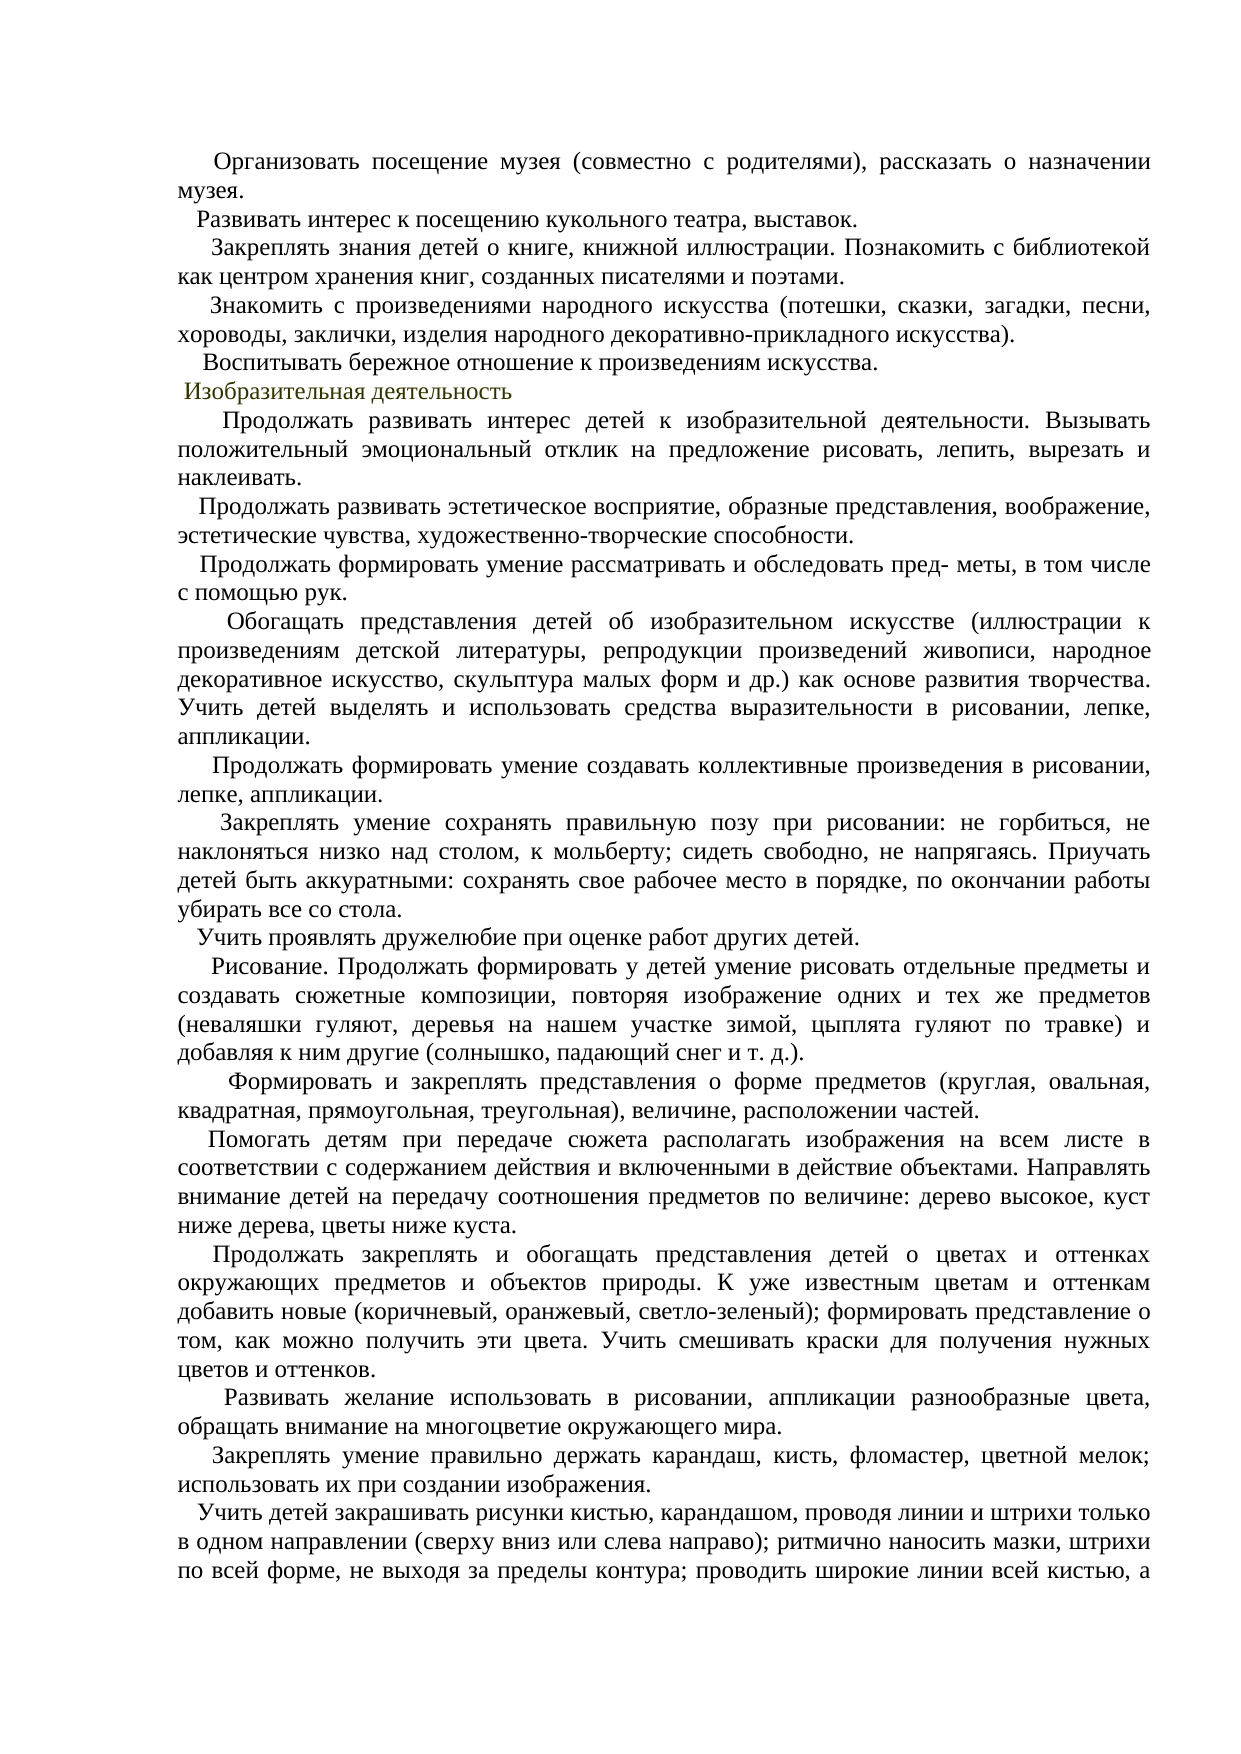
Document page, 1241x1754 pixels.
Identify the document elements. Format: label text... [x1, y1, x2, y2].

text Продолжать формировать умение рассматривать и обследовать пред- меты, в том числе с помощью рук. [177, 549, 1152, 606]
text Изобразительная деятельность [177, 376, 1152, 405]
text Учить детей закрашивать рисунки кистью, карандашом, проводя линии и штрихи только в одном направлении (сверху вниз или слева направо); ритмично наносить мазки, штрихи по всей форме, не выходя за пределы контура; проводить широкие линии всей кистью, а [177, 1497, 1152, 1584]
text Обогащать представления детей об изобразительном искусстве (иллюстрации к произведениям детской литературы, репродукции произведений живописи, народное декоративное искусство, скульптура малых форм и др.) как основе развития творчества. Учить детей выделять и использовать средства выразительности в рисовании, лепке, аппликации. [177, 606, 1152, 750]
text Закреплять умение сохранять правильную позу при рисовании: не горбиться, не наклоняться низко над столом, к мольберту; сидеть свободно, не напрягаясь. Приучать детей быть аккуратными: сохранять свое рабочее место в порядке, по окончании работы убирать все со стола. [177, 807, 1152, 922]
text Закреплять умение правильно держать карандаш, кисть, фломастер, цветной мелок; использовать их при создании изображения. [177, 1440, 1152, 1497]
text Рисование. Продолжать формировать у детей умение рисовать отдельные предметы и создавать сюжетные композиции, повторяя изображение одних и тех же предметов (неваляшки гуляют, деревья на нашем участке зимой, цыплята гуляют по травке) и добавляя к ним другие (солнышко, падающий снег и т. д.). [177, 951, 1152, 1066]
text Развивать желание использовать в рисовании, аппликации разнообразные цвета, обращать внимание на многоцветие окружающего мира. [177, 1382, 1152, 1440]
text Продолжать формировать умение создавать коллективные произведения в рисовании, лепке, аппликации. [177, 750, 1152, 807]
text Продолжать закреплять и обогащать представления детей о цветах и оттенках окружающих предметов и объектов природы. К уже известным цветам и оттенкам добавить новые (коричневый, оранжевый, светло-зеленый); формировать представление о том, как можно получить эти цвета. Учить смешивать краски для получения нужных цветов и оттенков. [177, 1239, 1152, 1382]
text Учить проявлять дружелюбие при оценке работ других детей. [177, 922, 1152, 951]
text Продолжать развивать интерес детей к изобразительной деятельности. Вызывать положительный эмоциональный отклик на предложение рисовать, лепить, вырезать и наклеивать. [177, 405, 1152, 491]
text Продолжать развивать эстетическое восприятие, образные представления, воображение, эстетические чувства, художественно-творческие способности. [177, 491, 1152, 549]
text Знакомить с произведениями народного искусства (потешки, сказки, загадки, песни, хороводы, заклички, изделия народного декоративно-прикладного искусства). [177, 290, 1152, 347]
text Развивать интерес к посещению кукольного театра, выставок. [177, 204, 1152, 232]
text Закреплять знания детей о книге, книжной иллюстрации. Познакомить с библиотекой как центром хранения книг, созданных писателями и поэтами. [177, 232, 1152, 290]
text Формировать и закреплять представления о форме предметов (круглая, овальная, квадратная, прямоугольная, треугольная), величине, расположении частей. [177, 1066, 1152, 1124]
text Воспитывать бережное отношение к произведениям искусства. [177, 347, 1152, 376]
text Помогать детям при передаче сюжета располагать изображения на всем листе в соответствии с содержанием действия и включенными в действие объектами. Направлять внимание детей на передачу соотношения предметов по величине: дерево высокое, куст ниже дерева, цветы ниже куста. [177, 1124, 1152, 1239]
text Организовать посещение музея (совместно с родителями), рассказать о назначении музея. [177, 146, 1152, 204]
